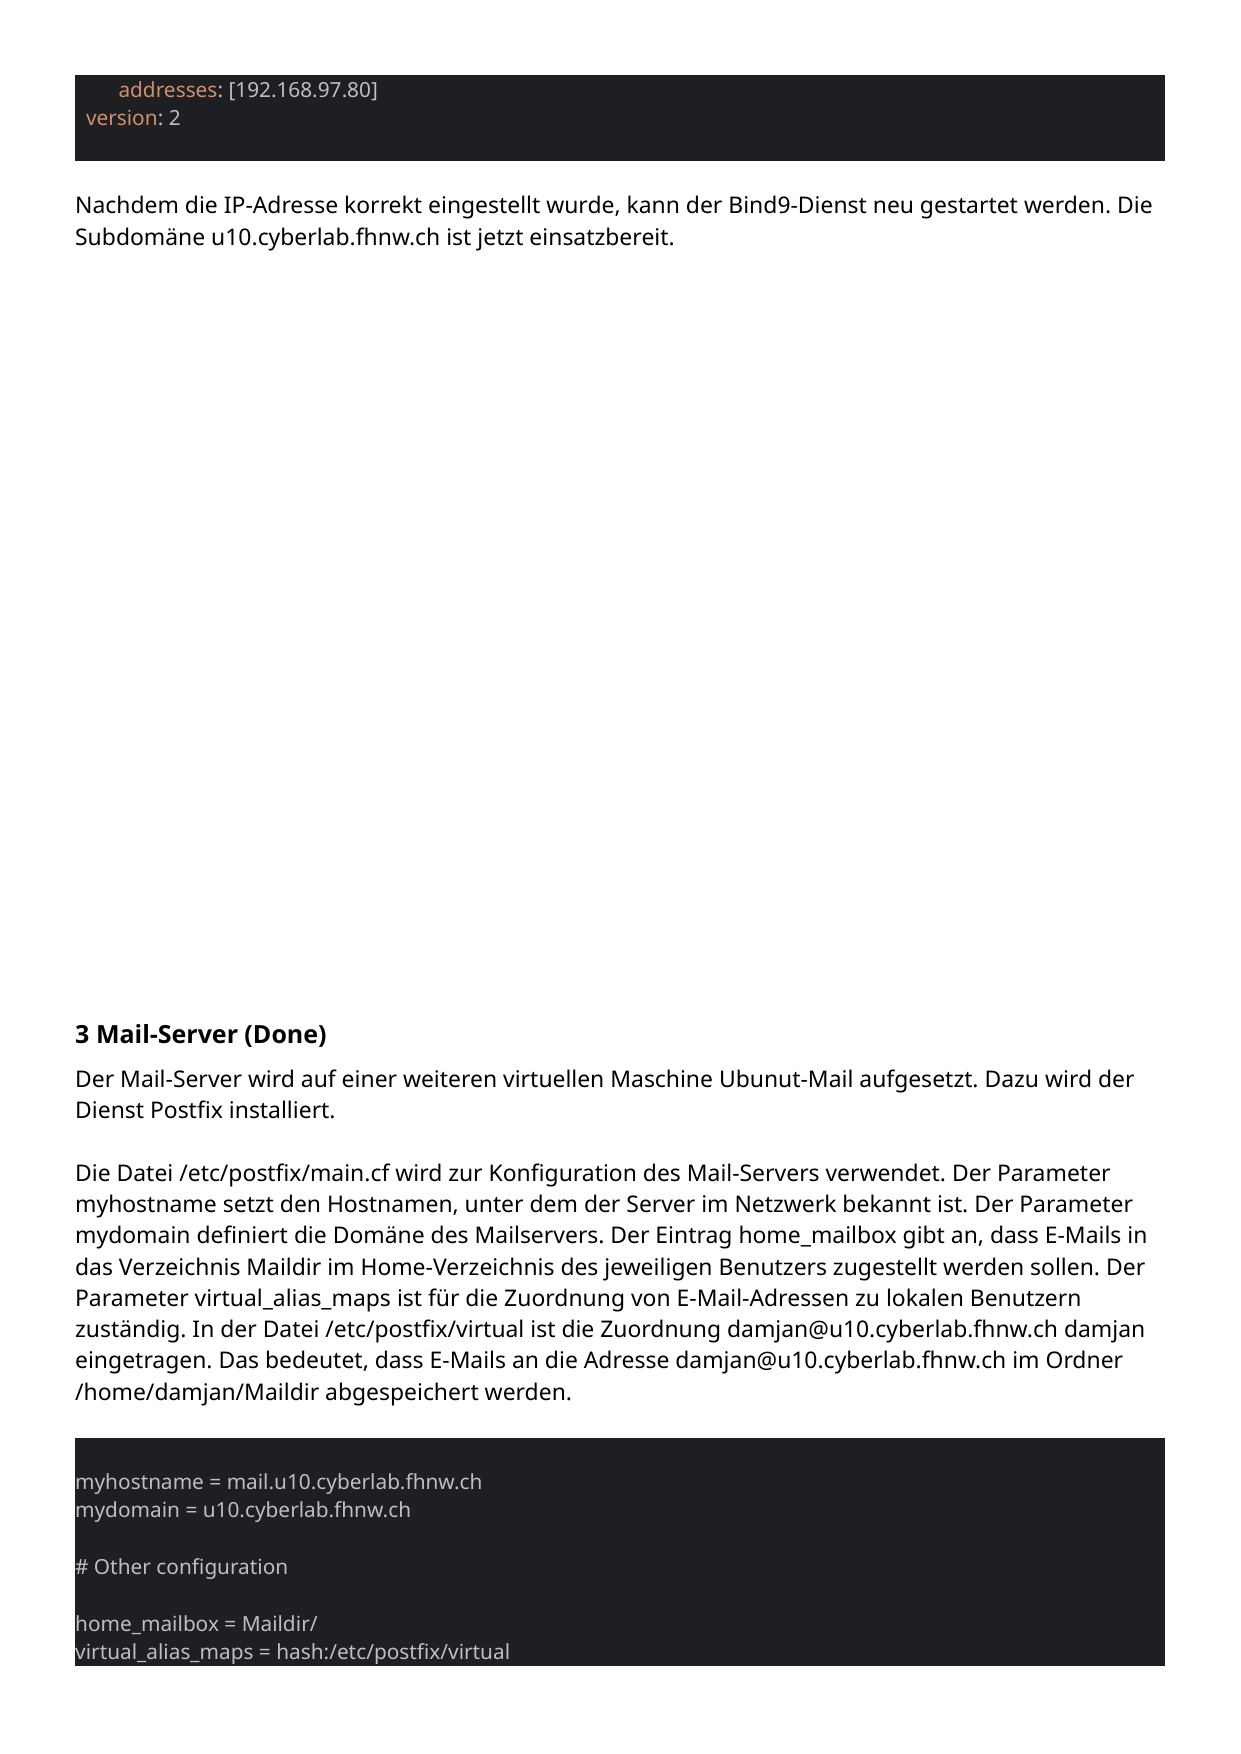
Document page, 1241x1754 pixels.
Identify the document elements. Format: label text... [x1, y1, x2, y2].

subtitle 3 Mail-Server (Done) [75, 1016, 1165, 1051]
text Der Mail-Server wird auf einer weiteren virtuellen Maschine Ubunut-Mail aufgesetzt. Dazu wird der Dienst Postfix installiert. [75, 1063, 1165, 1126]
text # Other configuration home_mailbox = Maildir/ virtual_alias_maps = hash:/etc/postfix/virtual [75, 1552, 1165, 1666]
text Die Datei /etc/postfix/main.cf wird zur Konfiguration des Mail-Servers verwendet. Der Parameter myhostname setzt den Hostnamen, unter dem der Server im Netzwerk bekannt ist. Der Parameter mydomain definiert die Domäne des Mailservers. Der Eintrag home_mailbox gibt an, dass E-Mails in das Verzeichnis Maildir im Home-Verzeichnis des jeweiligen Benutzers zugestellt werden sollen. Der Parameter virtual_alias_maps ist für die Zuordnung von E-Mail-Adressen zu lokalen Benutzern zuständig. In der Datei /etc/postfix/virtual ist die Zuordnung damjan@u10.cyberlab.fhnw.ch damjan eingetragen. Das bedeutet, dass E-Mails an die Adresse damjan@u10.cyberlab.fhnw.ch im Ordner /home/damjan/Maildir abgespeichert werden. [75, 1157, 1165, 1407]
text myhostname = mail.u10.cyberlab.fhnw.ch mydomain = u10.cyberlab.fhnw.ch [75, 1467, 1165, 1552]
text addresses: [192.168.97.80] version: 2 [75, 75, 1165, 132]
text Nachdem die IP-Adresse korrekt eingestellt wurde, kann der Bind9-Dienst neu gestartet werden. Die Subdomäne u10.cyberlab.fhnw.ch ist jetzt einsatzbereit. [75, 189, 1165, 252]
